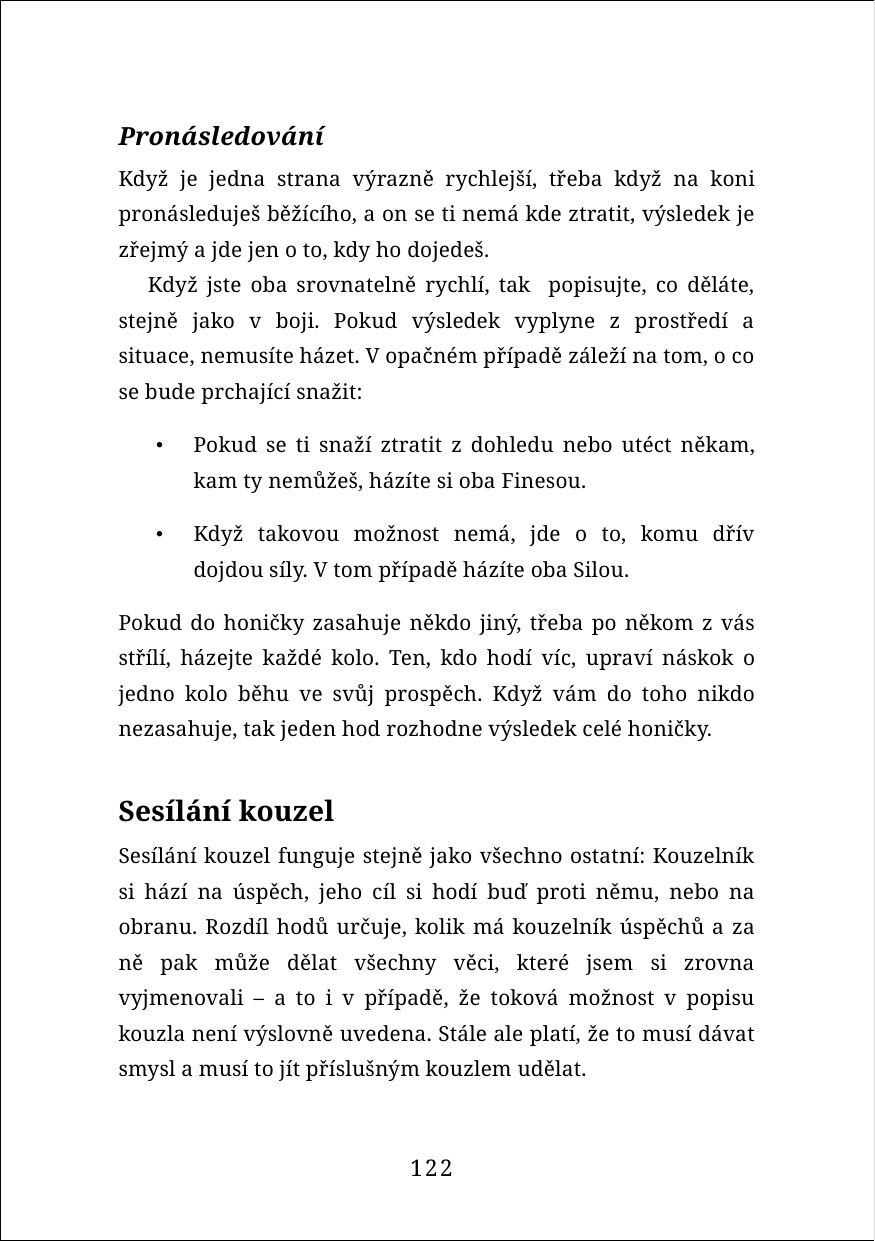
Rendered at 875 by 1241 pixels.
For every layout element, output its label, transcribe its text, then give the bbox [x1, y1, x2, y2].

subtitle Pronásledování [118, 118, 756, 152]
list Pokud se ti snaží ztratit z dohledu nebo utéct někam, kam ty nemůžeš, házíte si oba Finesou. [156, 430, 756, 494]
text Pokud do honičky zasahuje někdo jiný, třeba po někom z vás střílí, házejte každé kolo. Ten, kdo hodí víc, upraví náskok o jedno kolo běhu ve svůj prospěch. Když vám do toho nikdo nezasahuje, tak jeden hod rozhodne výsledek celé honičky. [118, 608, 756, 743]
text Když je jedna strana výrazně rychlejší, třeba když na koni pronásleduješ běžícího, a on se ti nemá kde ztratit, výsledek je zřejmý a jde jen o to, kdy ho dojedeš. Když jste oba srovnatelně rychlí, tak popisujte, co děláte, stejně jako v boji. Pokud výsledek vyplyne z prostředí a situace, nemusíte házet. V opačném případě záleží na tom, o co se bude prchající snažit: [118, 164, 756, 406]
list Když takovou možnost nemá, jde o to, komu dřív dojdou síly. V tom případě házíte oba Silou. [156, 519, 756, 583]
text Sesílání kouzel funguje stejně jako všechno ostatní: Kouzelník si hází na úspěch, jeho cíl si hodí buď proti němu, nebo na obranu. Rozdíl hodů určuje, kolik má kouzelník úspěchů a za ně pak může dělat všechny věci, které jsem si zrovna vyjmenovali – a to i v případě, že toková možnost v popisu kouzla není výslovně uvedena. Stále ale platí, že to musí dávat smysl a musí to jít příslušným kouzlem udělat. [118, 841, 756, 1083]
subtitle Sesílání kouzel [118, 791, 756, 830]
